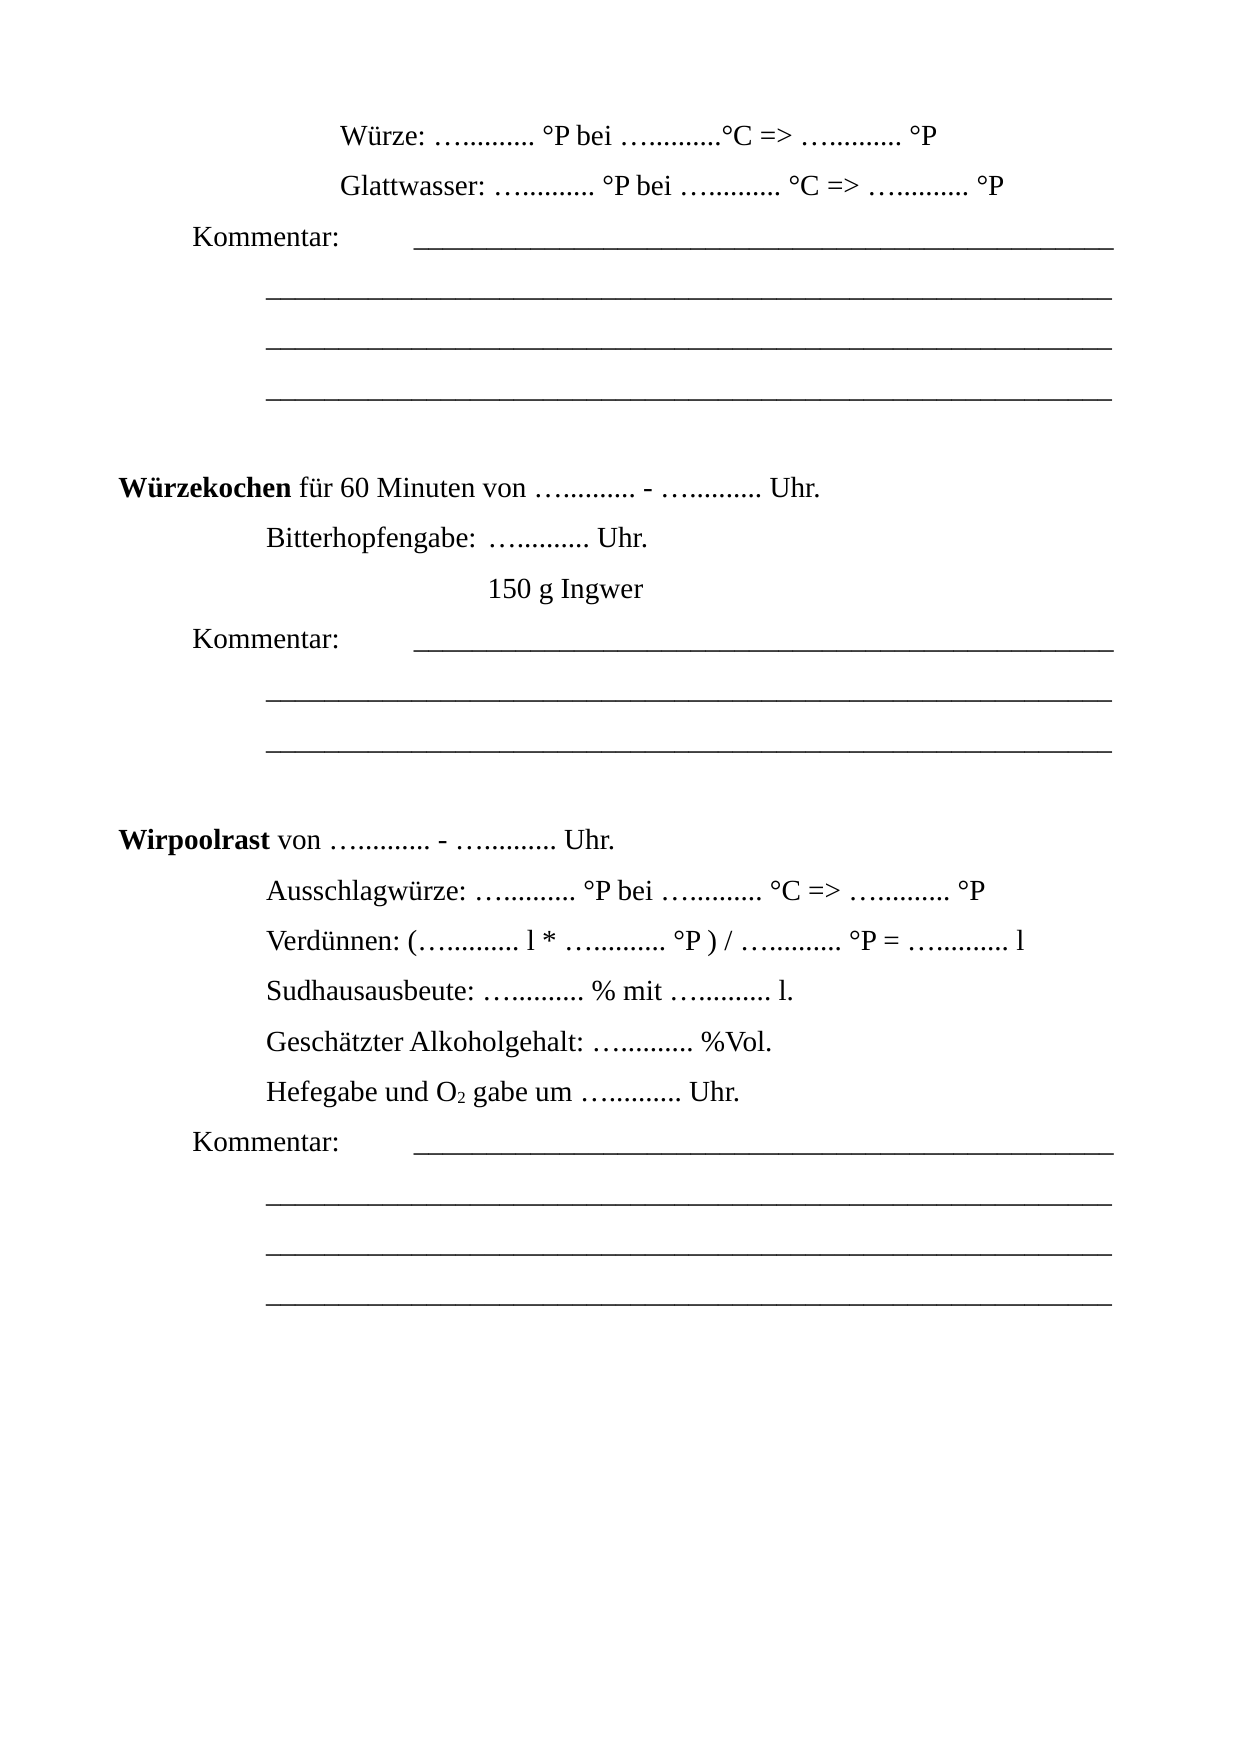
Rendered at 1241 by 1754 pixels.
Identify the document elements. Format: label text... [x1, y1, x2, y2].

text Ausschlagwürze: ….......... °P bei ….......... °C => ….......... °P [118, 873, 1122, 906]
text __________________________________________________________ [118, 672, 1122, 705]
text __________________________________________________________ [118, 370, 1122, 403]
text Würze: ….......... °P bei …..........°C => ….......... °P [118, 118, 1122, 152]
text __________________________________________________________ [118, 722, 1122, 755]
text Bitterhopfengabe: ….......... Uhr. [118, 521, 1122, 554]
text __________________________________________________________ [118, 269, 1122, 303]
text Glattwasser: ….......... °P bei ….......... °C => ….......... °P [118, 168, 1122, 202]
text Würzekochen für 60 Minuten von ….......... - ….......... Uhr. [118, 470, 1122, 504]
text Kommentar: ________________________________________________ __________________________________________________________ [118, 1124, 1122, 1208]
text Hefegabe und O2 gabe um ….......... Uhr. [118, 1074, 1122, 1108]
text Wirpoolrast von ….......... - ….......... Uhr. [118, 822, 1122, 856]
text __________________________________________________________ __________________________________________________________ [118, 1225, 1122, 1309]
text Sudhausausbeute: ….......... % mit ….......... l. [118, 973, 1122, 1007]
text __________________________________________________________ [118, 319, 1122, 353]
text Kommentar: ________________________________________________ [118, 219, 1122, 252]
text Verdünnen: (….......... l * ….......... °P ) / ….......... °P = ….......... l [118, 923, 1122, 957]
text 150 g Ingwer [118, 571, 1122, 604]
text Geschätzter Alkoholgehalt: ….......... %Vol. [118, 1024, 1122, 1057]
text Kommentar: ________________________________________________ [118, 621, 1122, 655]
